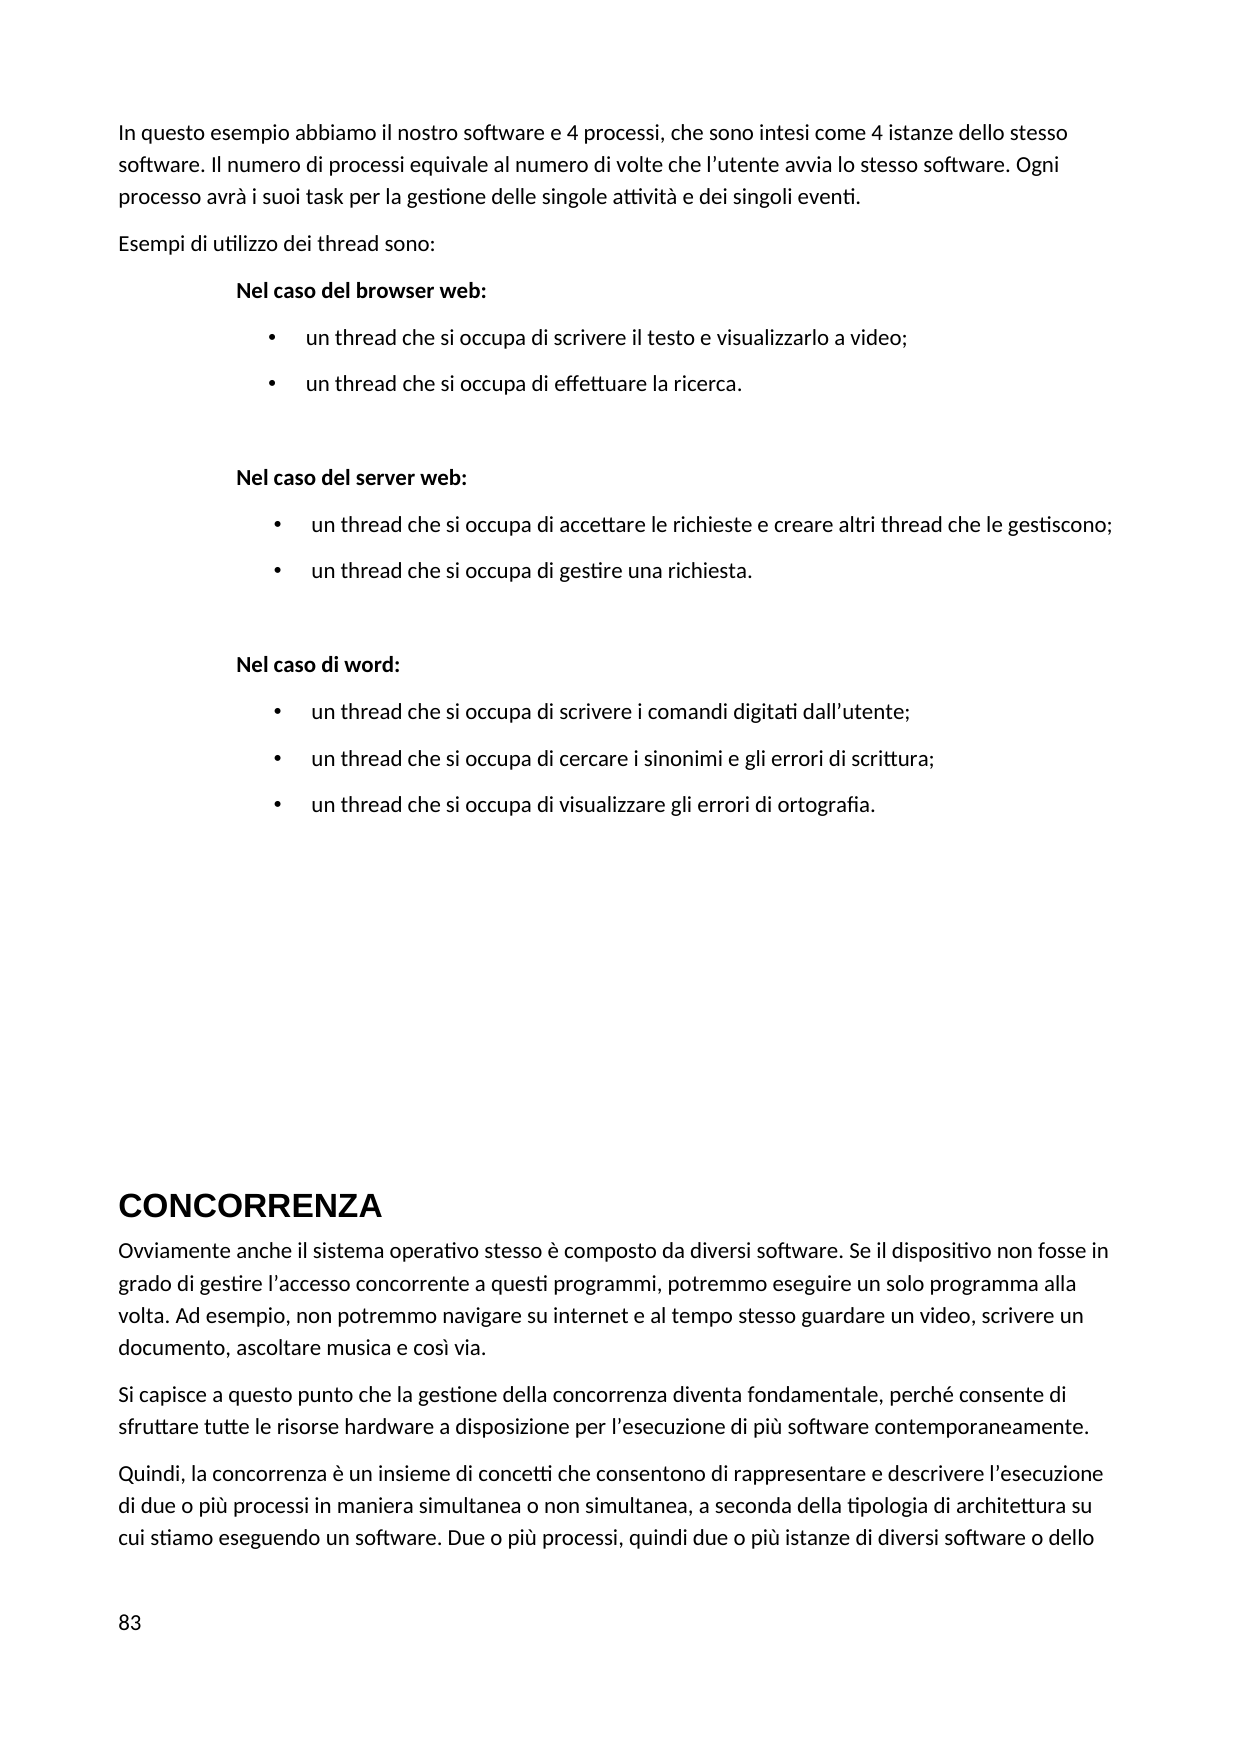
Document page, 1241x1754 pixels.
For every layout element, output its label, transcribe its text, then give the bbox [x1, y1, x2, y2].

list un thread che si occupa di gestire una richiesta. [274, 557, 1122, 585]
list un thread che si occupa di visualizzare gli errori di ortografia. [274, 791, 1122, 818]
list un thread che si occupa di scrivere il testo e visualizzarlo a video; [268, 323, 1122, 351]
text Nel caso di word: [118, 650, 1122, 678]
subtitle CONCORRENZA [118, 1186, 1122, 1224]
list un thread che si occupa di cercare i sinonimi e gli errori di scrittura; [274, 744, 1122, 772]
text Nel caso del browser web: [118, 276, 1122, 304]
text In questo esempio abbiamo il nostro software e 4 processi, che sono intesi come 4 istanze dello stesso software. Il numero di processi equivale al numero di volte che l’utente avvia lo stesso software. Ogni processo avrà i suoi task per la gestione delle singole attività e dei singoli eventi. [118, 118, 1122, 211]
text Ovviamente anche il sistema operativo stesso è composto da diversi software. Se il dispositivo non fosse in grado di gestire l’accesso concorrente a questi programmi, potremmo eseguire un solo programma alla volta. Ad esempio, non potremmo navigare su internet e al tempo stesso guardare un video, scrivere un documento, ascoltare musica e così via. [118, 1237, 1122, 1361]
text Nel caso del server web: [118, 463, 1122, 491]
list un thread che si occupa di effettuare la ricerca. [268, 369, 1122, 398]
text Si capisce a questo punto che la gestione della concorrenza diventa fondamentale, perché consente di sfruttare tutte le risorse hardware a disposizione per l’esecuzione di più software contemporaneamente. [118, 1380, 1122, 1440]
list un thread che si occupa di scrivere i comandi digitati dall’utente; [274, 697, 1122, 725]
text Esempi di utilizzo dei thread sono: [118, 229, 1122, 257]
text Quindi, la concorrenza è un insieme di concetti che consentono di rappresentare e descrivere l’esecuzione di due o più processi in maniera simultanea o non simultanea, a seconda della tipologia di architettura su cui stiamo eseguendo un software. Due o più processi, quindi due o più istanze di diversi software o dello [118, 1459, 1122, 1551]
list un thread che si occupa di accettare le richieste e creare altri thread che le gestiscono; [274, 510, 1122, 538]
